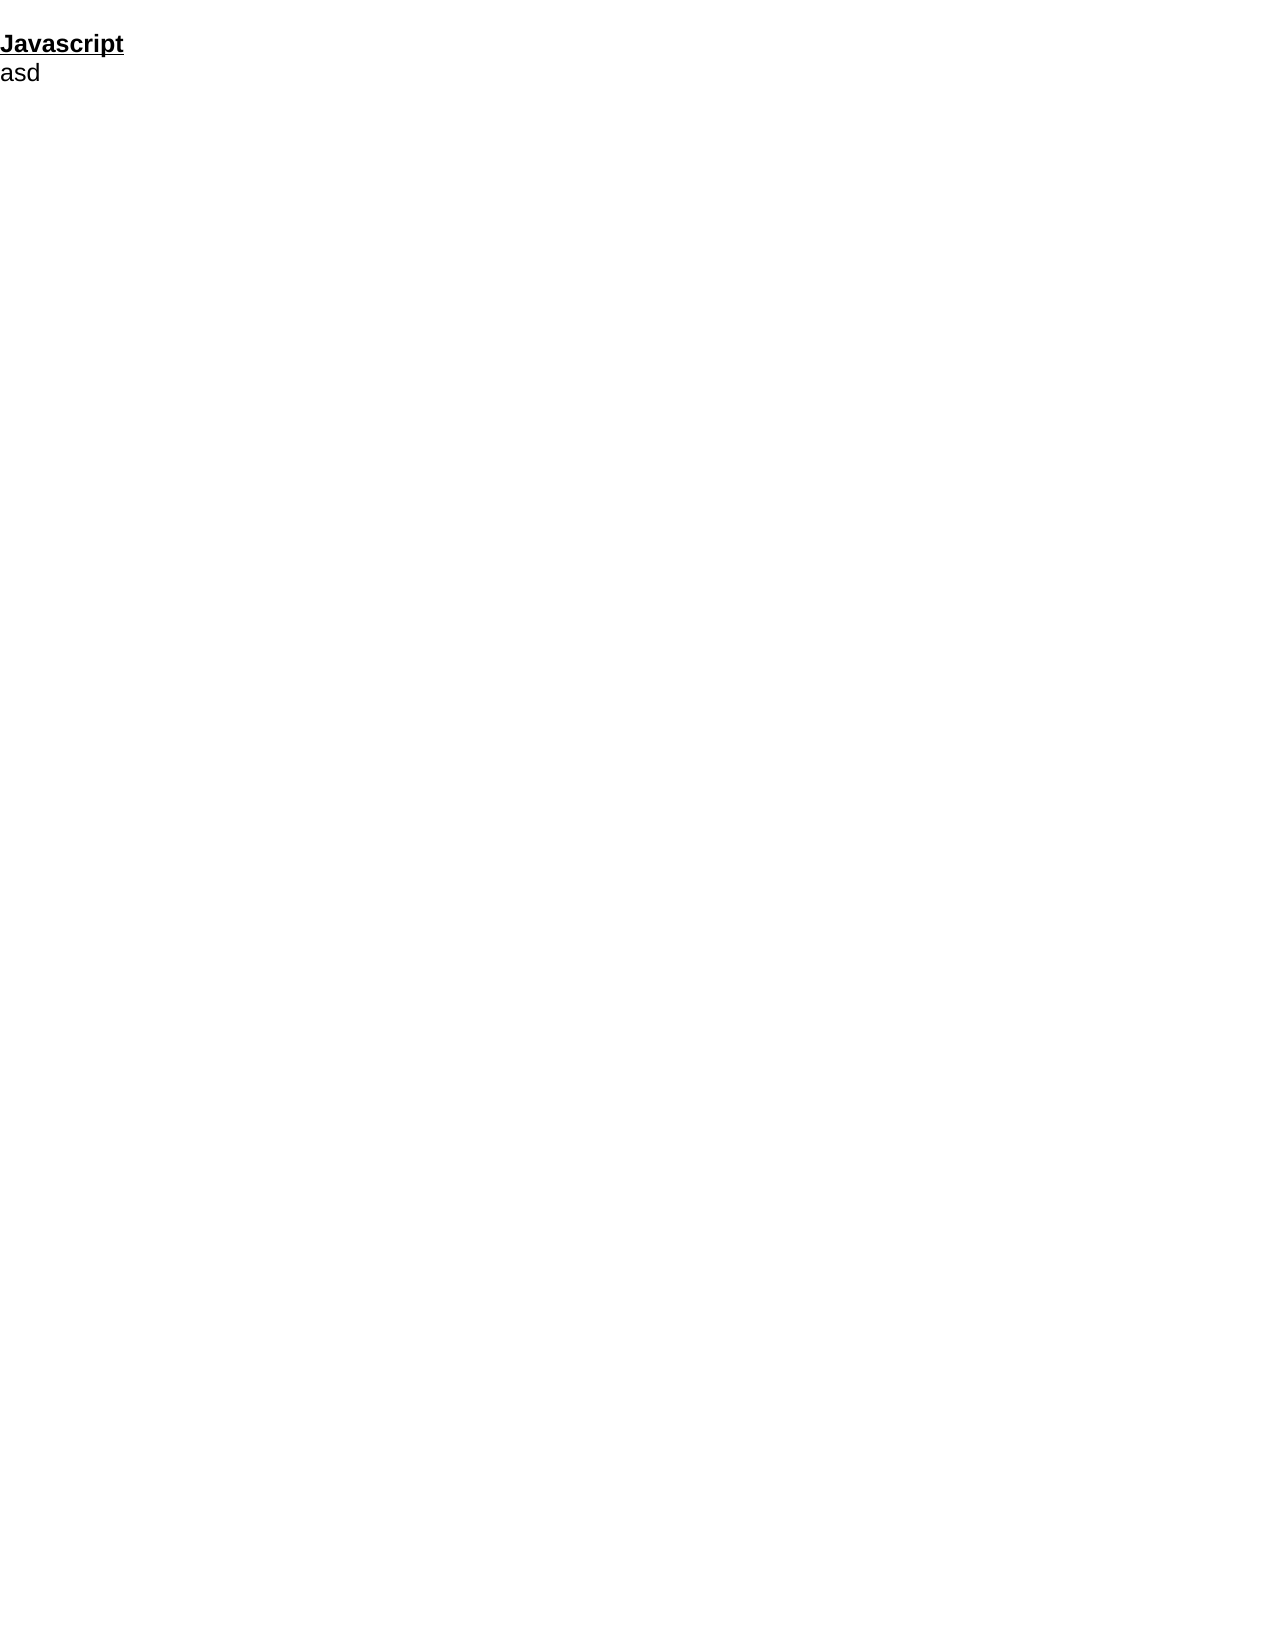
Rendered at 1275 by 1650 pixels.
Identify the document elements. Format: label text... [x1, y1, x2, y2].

text asd [0, 57, 1275, 86]
text Javascript [0, 29, 1275, 57]
